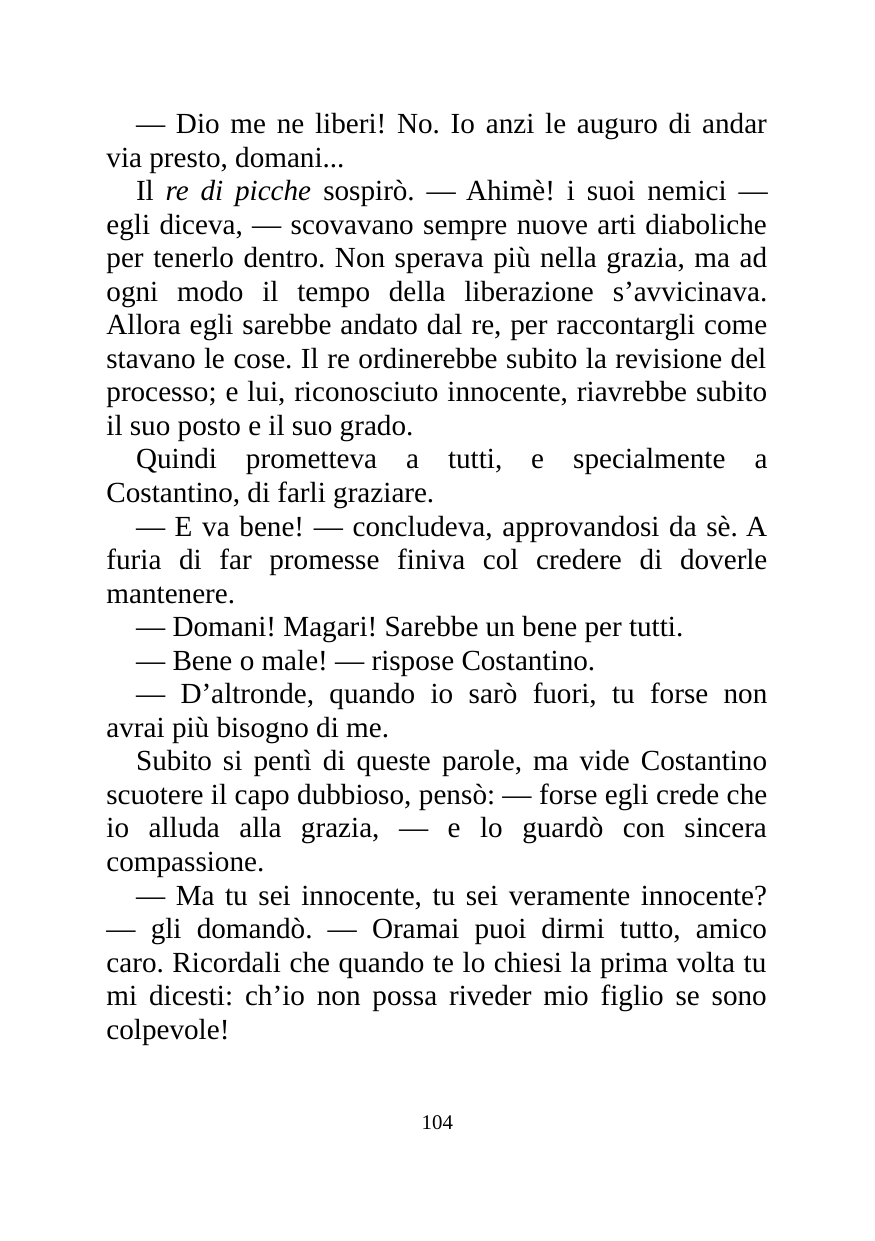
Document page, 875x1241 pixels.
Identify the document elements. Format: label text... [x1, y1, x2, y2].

text — Bene o male! — rispose Costantino. [106, 643, 768, 676]
text Il re di picche sospirò. — Ahimè! i suoi nemici — egli diceva, — scovavano sempre nuove arti diaboliche per tenerlo dentro. Non sperava più nella grazia, ma ad ogni modo il tempo della liberazione s’avvicinava. Allora egli sarebbe andato dal re, per raccontargli come stavano le cose. Il re ordinerebbe subito la revisione del processo; e lui, riconosciuto innocente, riavrebbe subito il suo posto e il suo grado. [106, 173, 768, 442]
text Subito si pentì di queste parole, ma vide Costantino scuotere il capo dubbioso, pensò: — forse egli crede che io alluda alla grazia, — e lo guardò con sincera compassione. [106, 743, 768, 878]
text — Dio me ne liberi! No. Io anzi le auguro di andar via presto, domani... [106, 106, 768, 173]
text — E va bene! — concludeva, approvandosi da sè. A furia di far promesse finiva col credere di doverle mantenere. [106, 509, 768, 609]
text — Ma tu sei innocente, tu sei veramente innocente? — gli domandò. — Oramai puoi dirmi tutto, amico caro. Ricordali che quando te lo chiesi la prima volta tu mi dicesti: ch’io non possa riveder mio figlio se sono colpevole! [106, 878, 768, 1045]
text Quindi prometteva a tutti, e specialmente a Costantino, di farli graziare. [106, 442, 768, 509]
text — Domani! Magari! Sarebbe un bene per tutti. [106, 609, 768, 643]
text — D’altronde, quando io sarò fuori, tu forse non avrai più bisogno di me. [106, 676, 768, 743]
